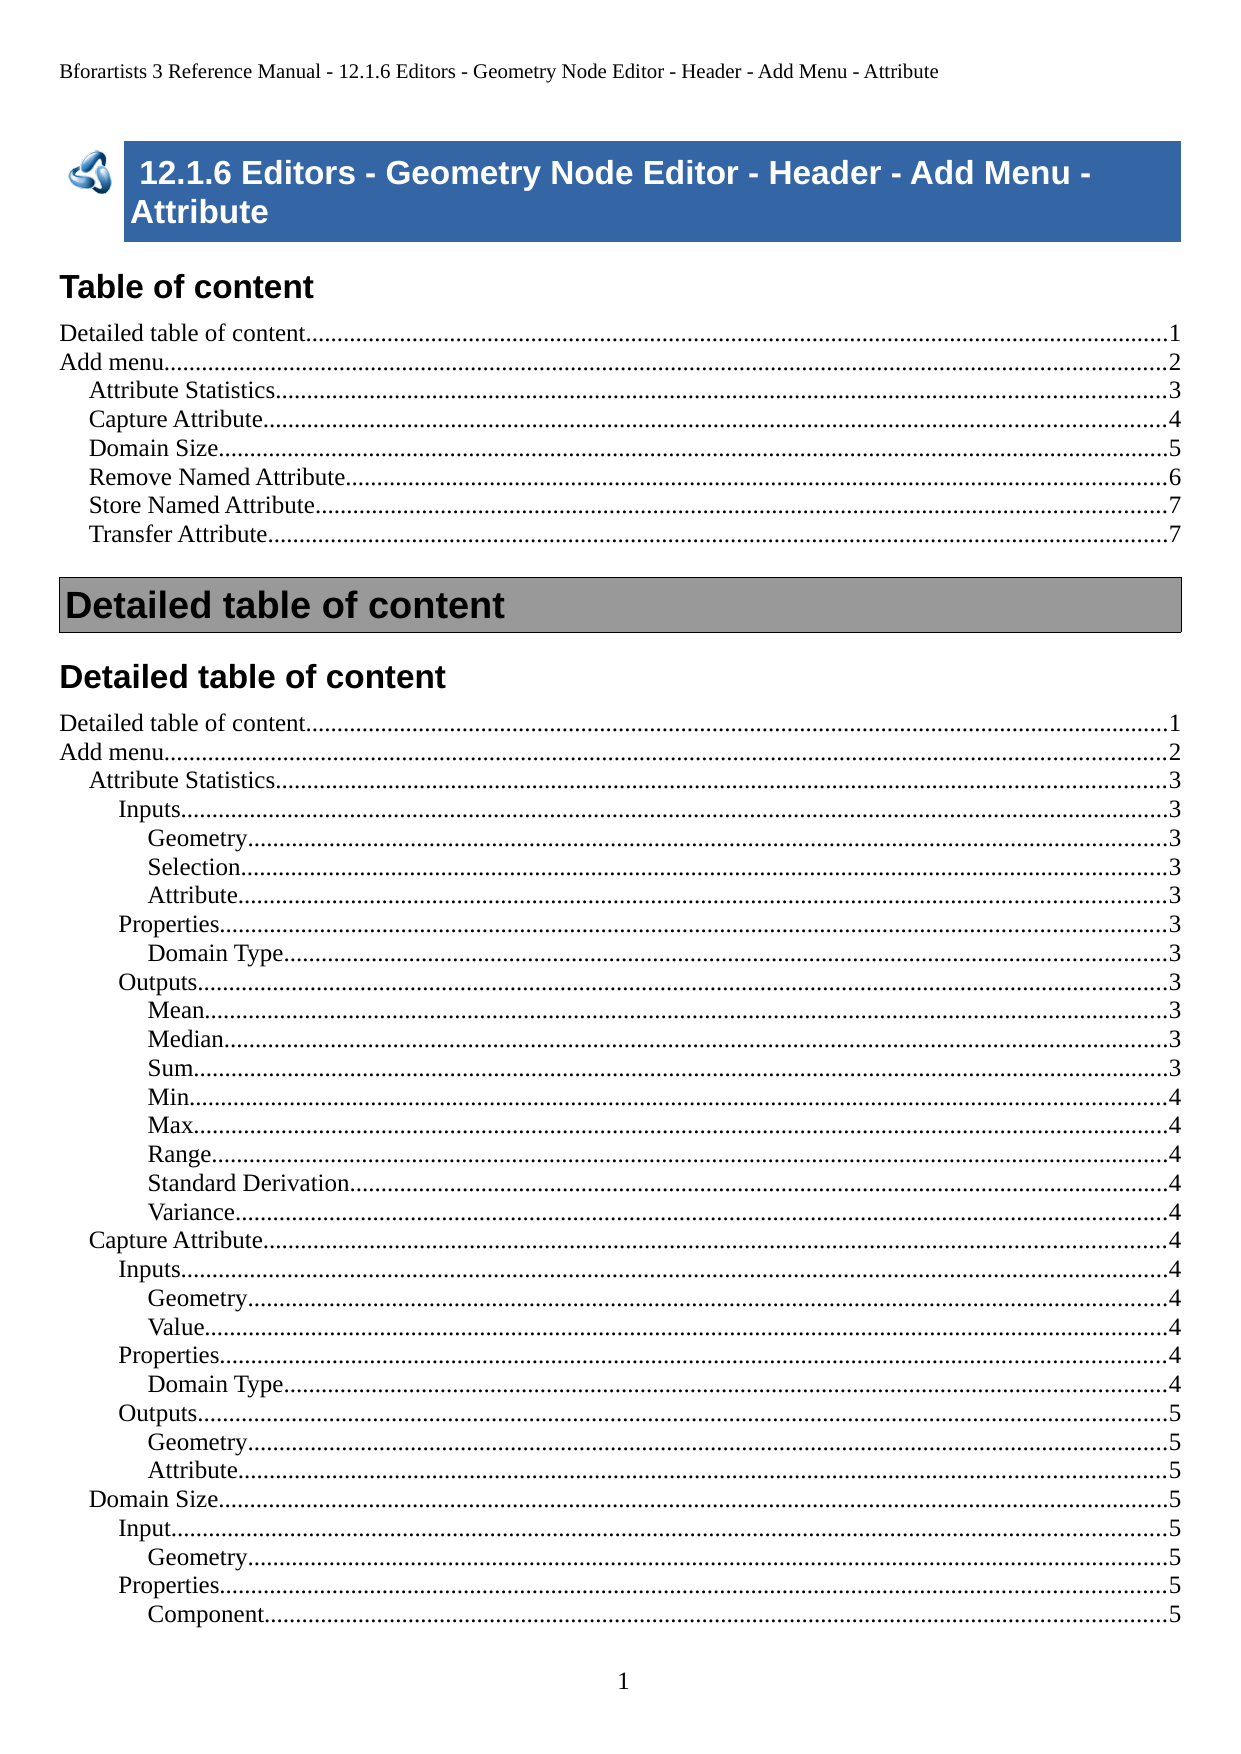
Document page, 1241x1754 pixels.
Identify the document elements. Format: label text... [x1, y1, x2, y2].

text Capture Attribute 4 [88, 404, 1181, 433]
text Detailed table of content 1 [59, 318, 1181, 347]
text Max 4 [147, 1110, 1181, 1139]
text Value 4 [147, 1312, 1181, 1340]
text Outputs 5 [118, 1398, 1181, 1427]
text Attribute 5 [147, 1455, 1181, 1484]
text Properties 3 [118, 909, 1181, 938]
text Outputs 3 [118, 967, 1181, 995]
text Capture Attribute 4 [88, 1225, 1181, 1254]
text Properties 4 [118, 1340, 1181, 1369]
text Min 4 [147, 1082, 1181, 1110]
text Transfer Attribute 7 [88, 519, 1181, 548]
text Attribute Statistics 3 [88, 765, 1181, 794]
text Domain Type 3 [147, 938, 1181, 967]
table_header 12.1.6 Editors - Geometry Node Editor - Header - Add Menu - Attribute [124, 141, 1181, 242]
text Remove Named Attribute 6 [88, 462, 1181, 490]
text Component 5 [147, 1599, 1181, 1628]
text Inputs 3 [118, 794, 1181, 823]
text Attribute Statistics 3 [88, 375, 1181, 404]
subtitle Table of content [59, 267, 1181, 305]
text Standard Derivation 4 [147, 1168, 1181, 1197]
text Detailed table of content 1 [59, 708, 1181, 737]
text Geometry 3 [147, 823, 1181, 852]
table_header Detailed table of content [60, 578, 1181, 632]
text Store Named Attribute 7 [88, 490, 1181, 519]
text Attribute 3 [147, 880, 1181, 909]
text Variance 4 [147, 1197, 1181, 1225]
subtitle Detailed table of content [59, 657, 1181, 695]
text Add menu 2 [59, 347, 1181, 375]
text Domain Size 5 [88, 433, 1181, 462]
text Add menu 2 [59, 737, 1181, 765]
text Geometry 5 [147, 1542, 1181, 1570]
text Mean 3 [147, 995, 1181, 1024]
text Inputs 4 [118, 1254, 1181, 1283]
picture [65, 147, 114, 197]
text Geometry 5 [147, 1427, 1181, 1455]
text Selection 3 [147, 852, 1181, 880]
table_header [59, 141, 124, 242]
text Domain Size 5 [88, 1484, 1181, 1513]
text Input 5 [118, 1513, 1181, 1542]
text Range 4 [147, 1139, 1181, 1168]
text Geometry 4 [147, 1283, 1181, 1312]
text Sum 3 [147, 1053, 1181, 1082]
text Median 3 [147, 1024, 1181, 1053]
text Domain Type 4 [147, 1369, 1181, 1398]
text Properties 5 [118, 1570, 1181, 1599]
